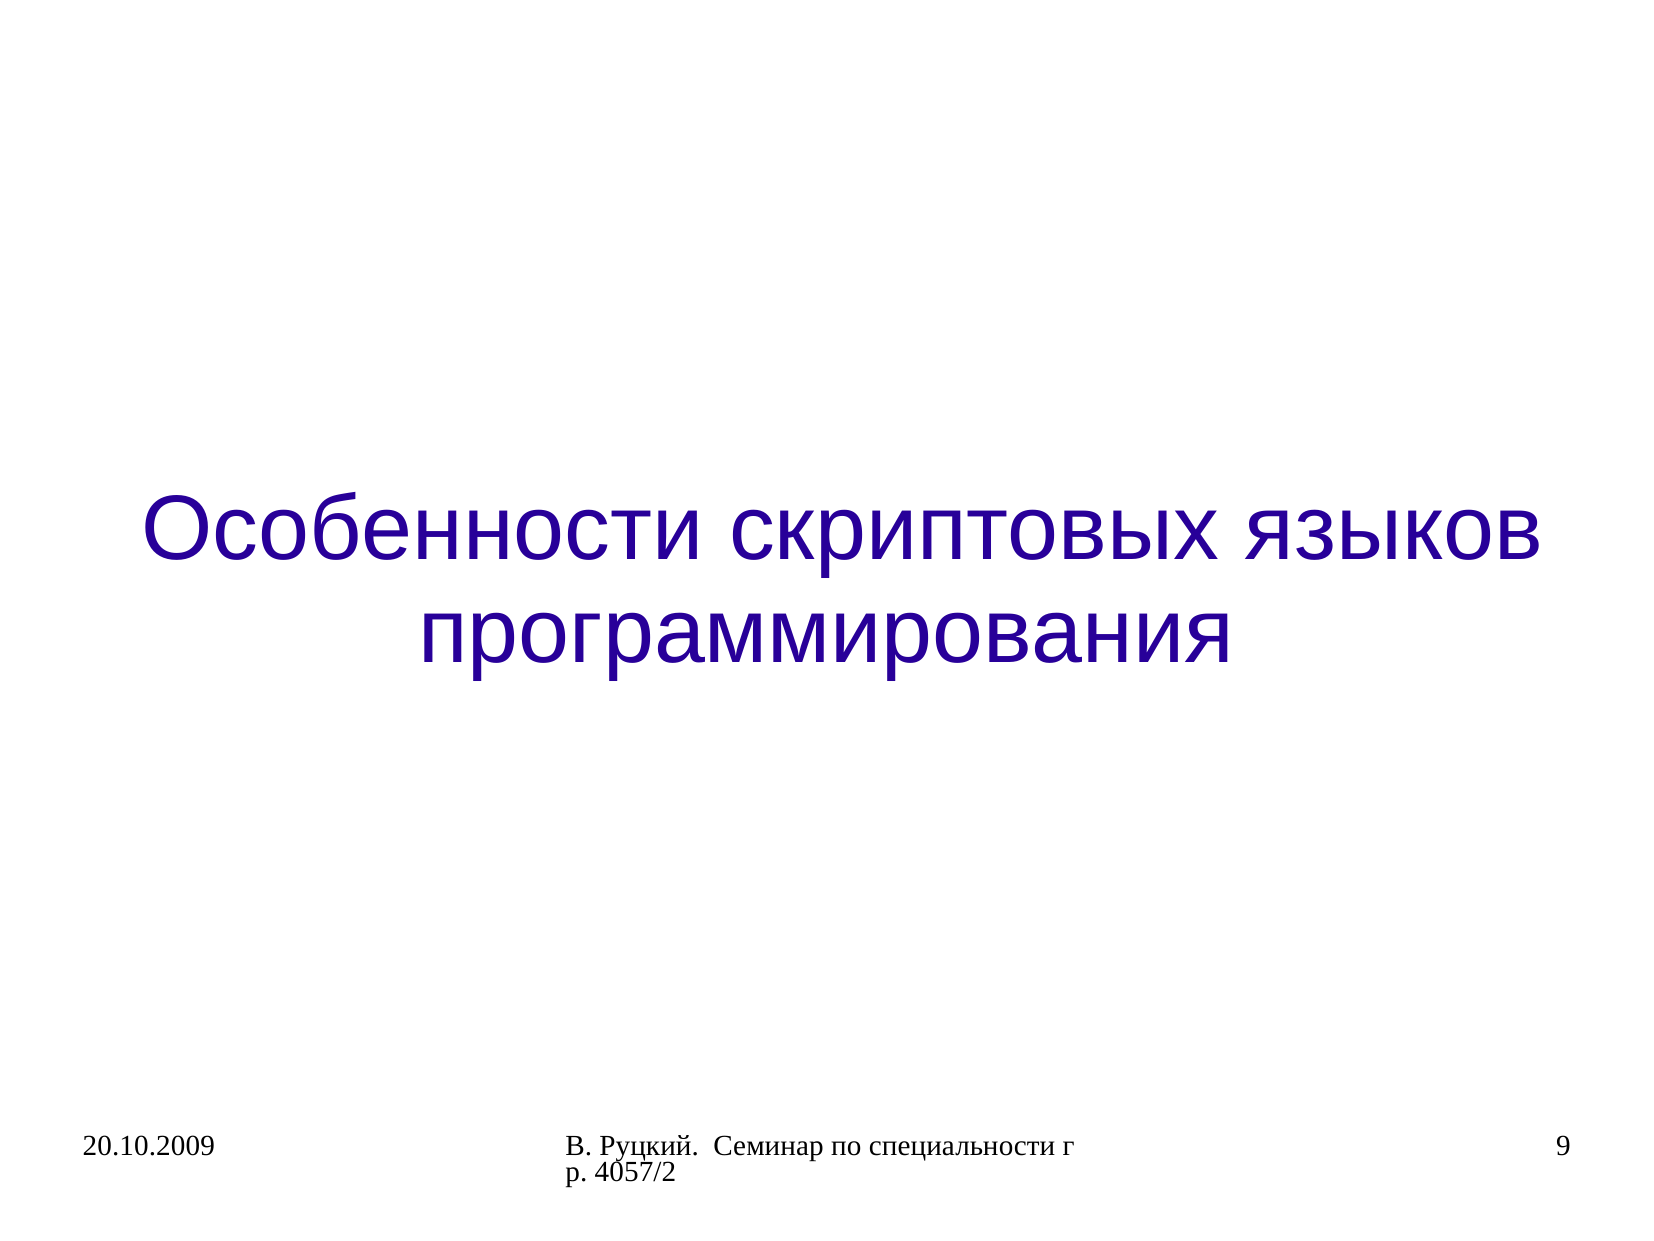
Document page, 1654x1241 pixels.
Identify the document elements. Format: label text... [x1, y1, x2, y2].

subtitle Особенности скриптовых языков программирования [82, 49, 1571, 1109]
